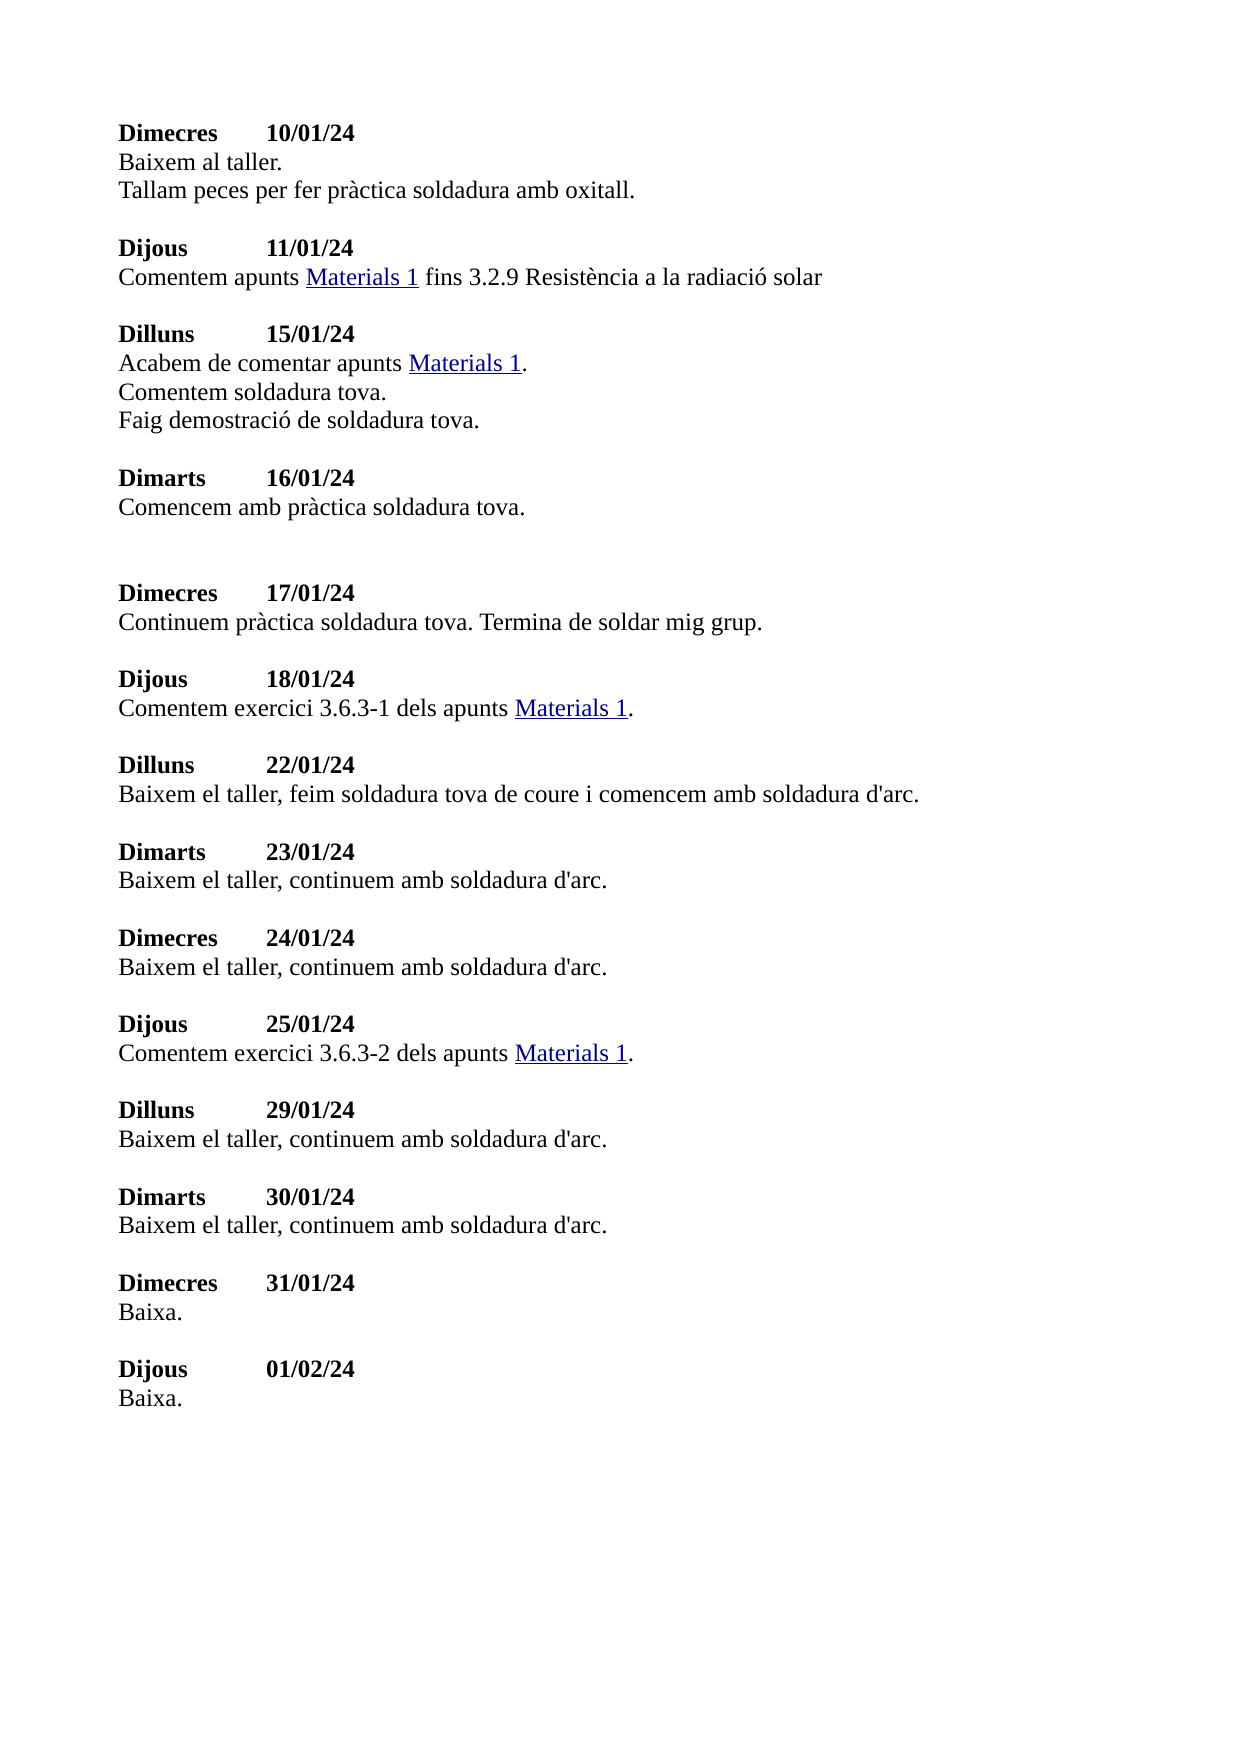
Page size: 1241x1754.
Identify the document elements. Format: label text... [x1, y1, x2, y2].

text Baixem el taller, continuem amb soldadura d'arc. [118, 952, 1122, 981]
text Baixem el taller, continuem amb soldadura d'arc. [118, 866, 1122, 894]
text Baixa. [118, 1383, 1122, 1412]
text Baixem al taller. [118, 147, 1122, 176]
text Dimecres 24/01/24 [118, 923, 1122, 952]
text Comentem exercici 3.6.3-1 dels apunts Materials 1. [118, 693, 1122, 722]
text Comentem exercici 3.6.3-2 dels apunts Materials 1. [118, 1038, 1122, 1067]
text Dimecres 31/01/24 [118, 1268, 1122, 1297]
text Tallam peces per fer pràctica soldadura amb oxitall. [118, 176, 1122, 204]
text Dilluns 22/01/24 [118, 751, 1122, 779]
text Dimarts 23/01/24 [118, 837, 1122, 866]
text Dijous 25/01/24 [118, 1009, 1122, 1038]
text Dimarts 30/01/24 [118, 1182, 1122, 1211]
text Dimecres 17/01/24 [118, 578, 1122, 607]
text Baixa. [118, 1297, 1122, 1326]
text Dilluns 29/01/24 [118, 1096, 1122, 1124]
text Comencem amb pràctica soldadura tova. [118, 492, 1122, 521]
text Faig demostració de soldadura tova. [118, 406, 1122, 434]
text Acabem de comentar apunts Materials 1. [118, 348, 1122, 377]
text Dijous 11/01/24 [118, 233, 1122, 262]
text Dimecres 10/01/24 [118, 118, 1122, 147]
text Dijous 18/01/24 [118, 664, 1122, 693]
text Baixem el taller, continuem amb soldadura d'arc. [118, 1124, 1122, 1153]
text Comentem soldadura tova. [118, 377, 1122, 406]
text Baixem el taller, continuem amb soldadura d'arc. [118, 1211, 1122, 1239]
text Baixem el taller, feim soldadura tova de coure i comencem amb soldadura d'arc. [118, 779, 1122, 808]
text Comentem apunts Materials 1 fins 3.2.9 Resistència a la radiació solar [118, 262, 1122, 291]
text Dijous 01/02/24 [118, 1354, 1122, 1383]
text Dilluns 15/01/24 [118, 319, 1122, 348]
text Continuem pràctica soldadura tova. Termina de soldar mig grup. [118, 607, 1122, 636]
text Dimarts 16/01/24 [118, 463, 1122, 492]
